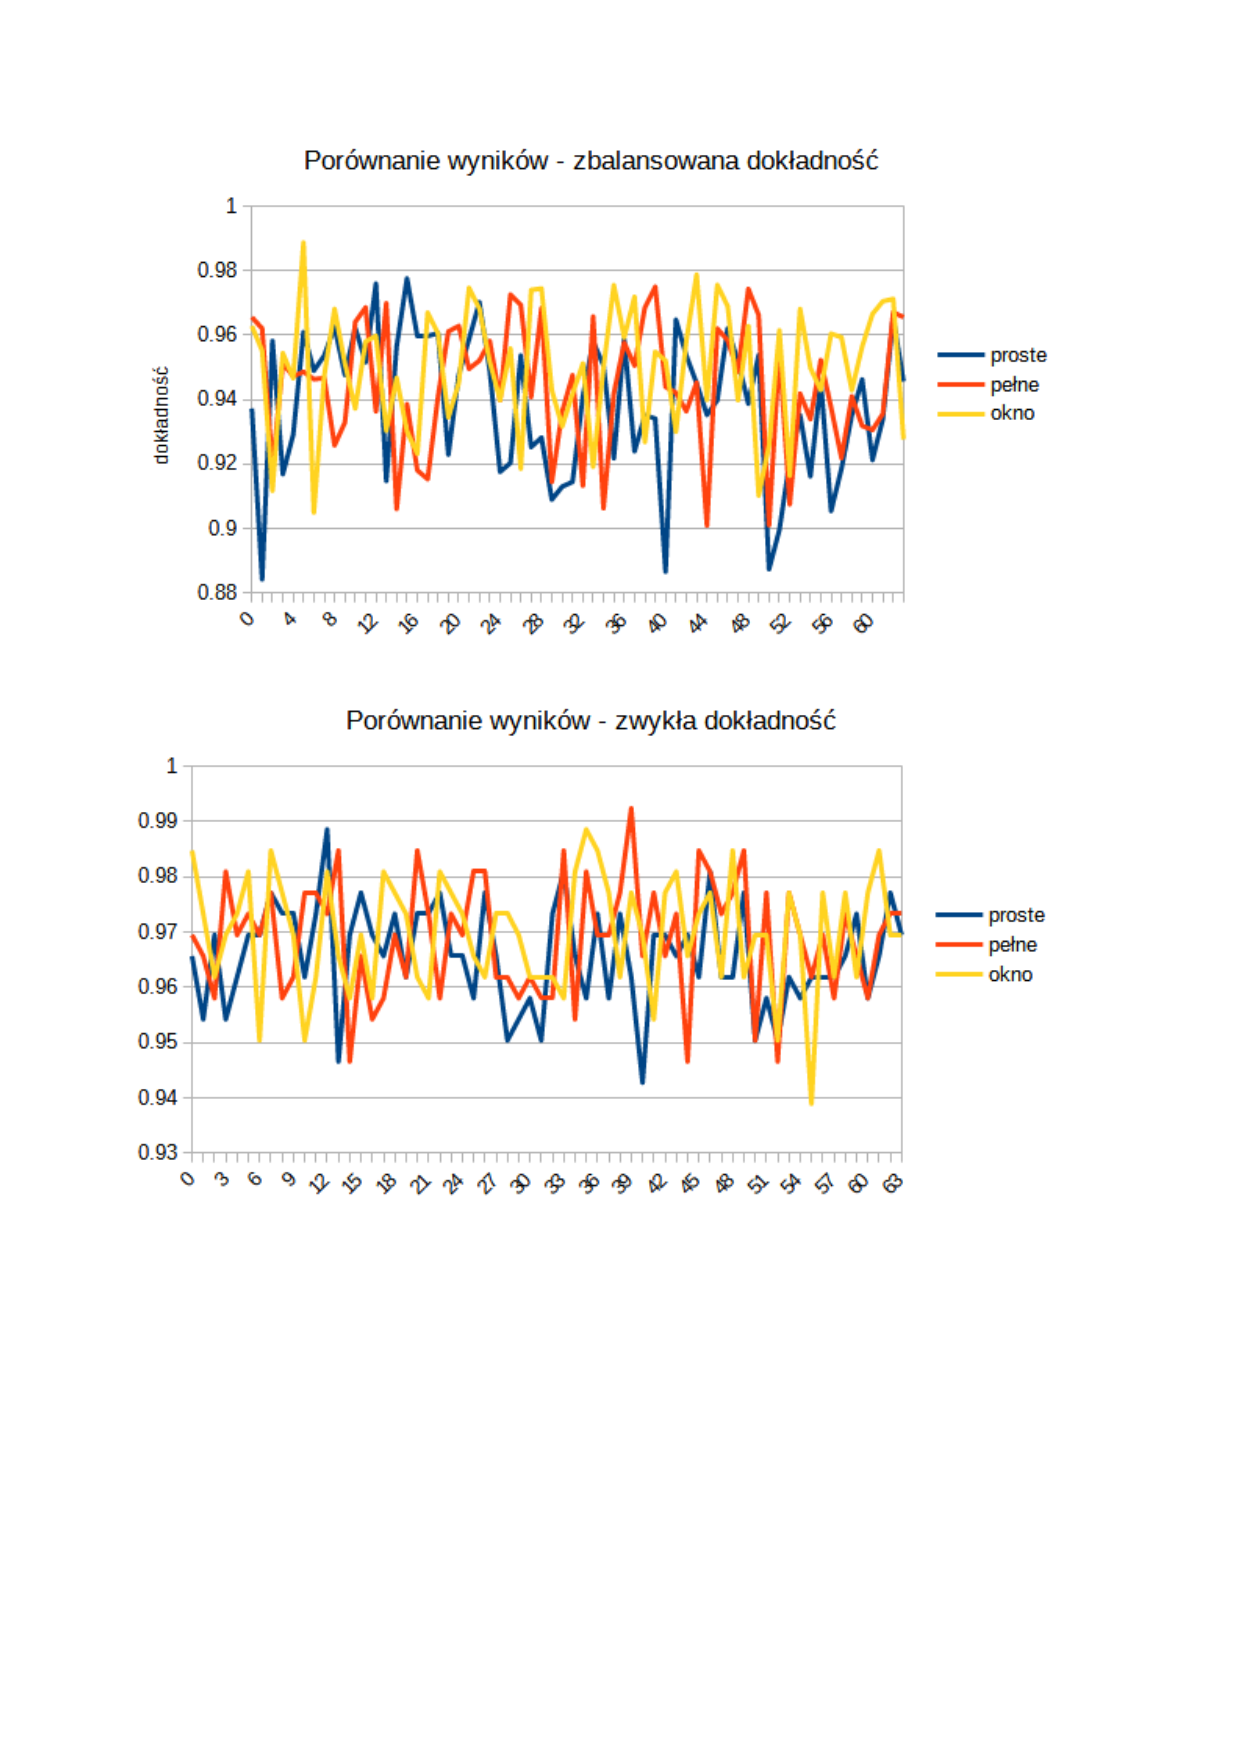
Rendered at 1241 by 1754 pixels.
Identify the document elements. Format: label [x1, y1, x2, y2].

picture [118, 678, 1064, 1210]
picture [118, 118, 1065, 650]
